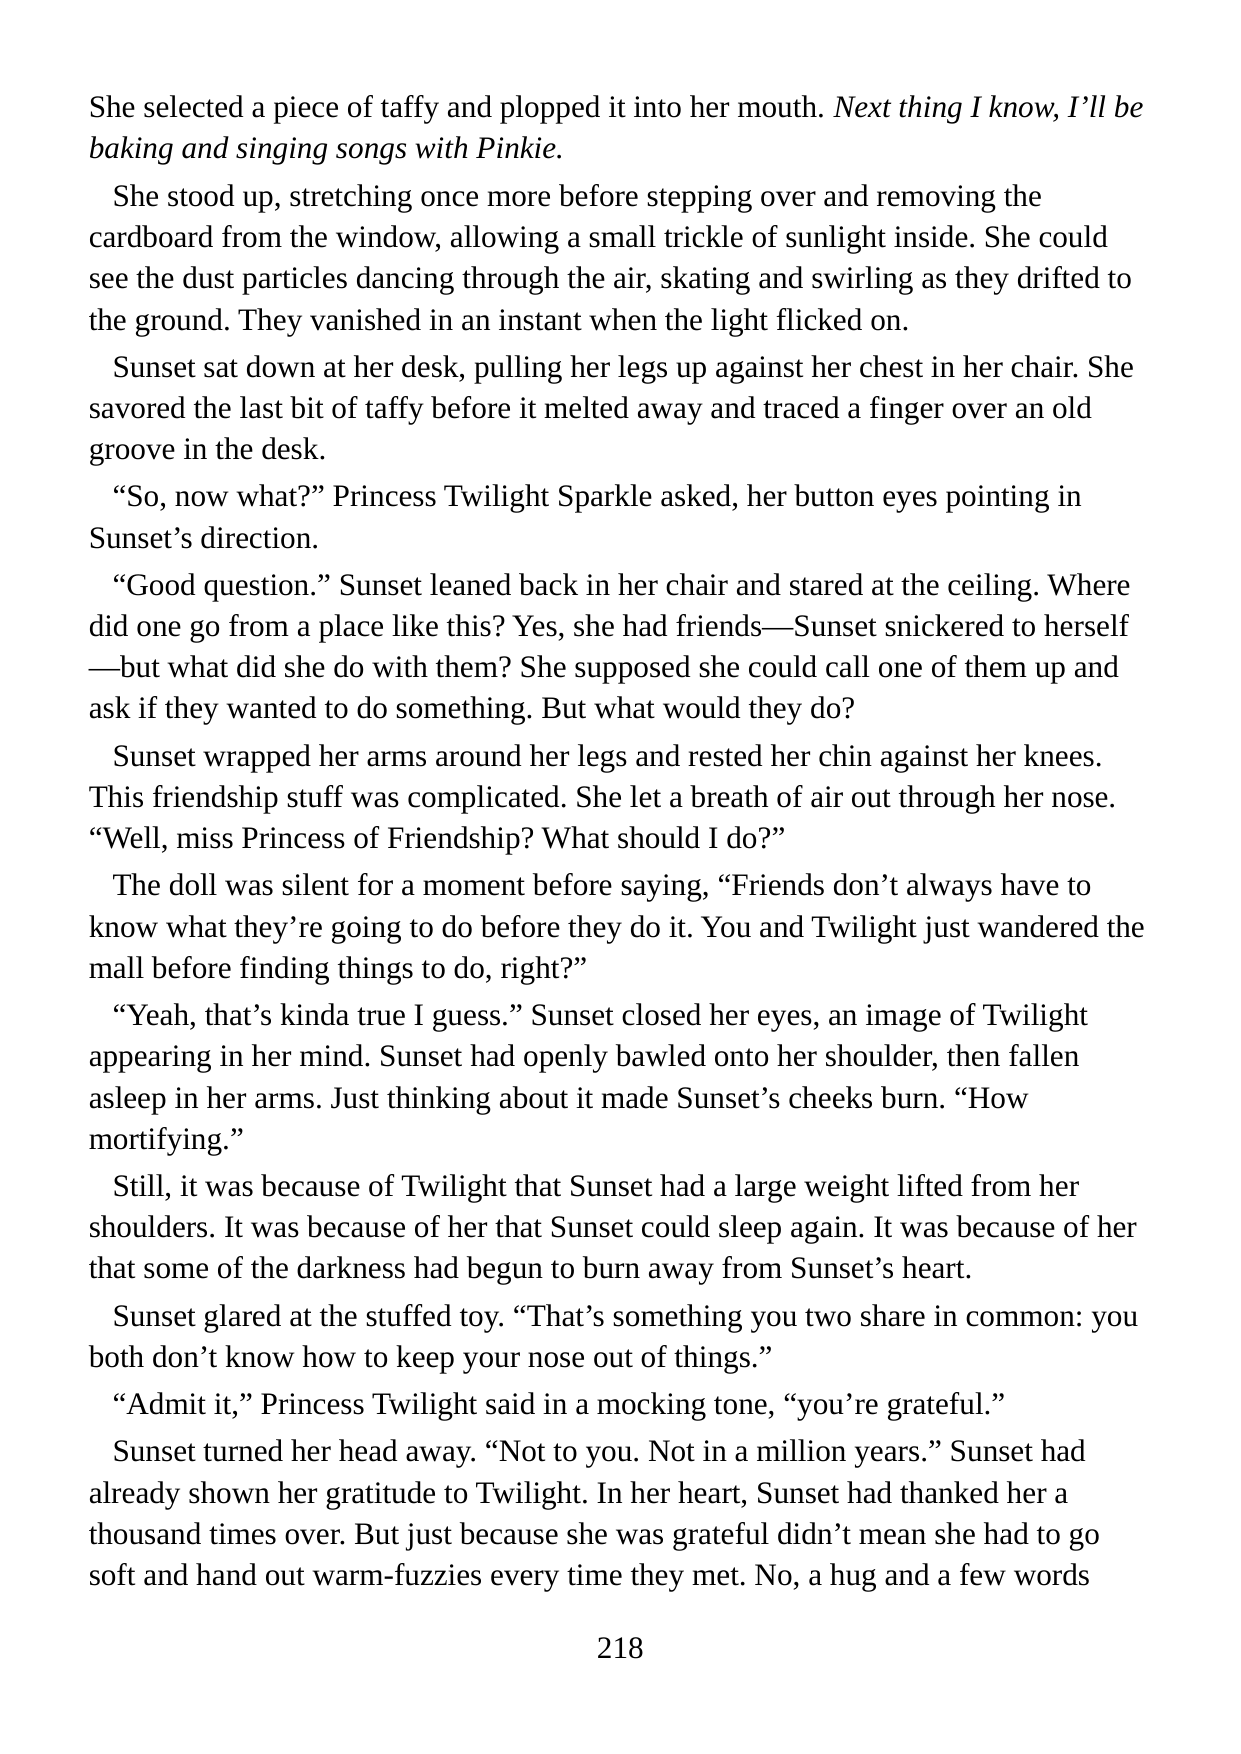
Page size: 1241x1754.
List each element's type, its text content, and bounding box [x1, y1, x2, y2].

text She stood up, stretching once more before stepping over and removing the cardboard from the window, allowing a small trickle of sunlight inside. She could see the dust particles dancing through the air, skating and swirling as they drifted to the ground. They vanished in an instant when the light flicked on. [88, 177, 1152, 337]
text “Good question.” Sunset leaned back in her chair and stared at the ceiling. Where did one go from a place like this? Yes, she had friends—Sunset snickered to herself—but what did she do with them? She supposed she could call one of them up and ask if they wanted to do something. But what would they do? [88, 566, 1152, 726]
text Sunset turned her head away. “Not to you. Not in a million years.” Sunset had already shown her gratitude to Twilight. In her heart, Sunset had thanked her a thousand times over. But just because she was grateful didn’t mean she had to go soft and hand out warm-fuzzies every time they met. No, a hug and a few words [88, 1433, 1152, 1592]
text She selected a piece of taffy and plopped it into her mouth. Next thing I know, I’ll be baking and singing songs with Pinkie. [88, 88, 1152, 166]
text “Yeah, that’s kinda true I guess.” Sunset closed her eyes, an image of Twilight appearing in her mind. Sunset had openly bawled onto her shoulder, then fallen asleep in her arms. Just thinking about it made Sunset’s cheeks burn. “How mortifying.” [88, 996, 1152, 1156]
text Sunset sat down at her desk, pulling her legs up against her chest in her chair. She savored the last bit of taffy before it melted away and traced a finger over an old groove in the desk. [88, 348, 1152, 466]
text Sunset glared at the stuffed toy. “That’s something you two share in common: you both don’t know how to keep your nose out of things.” [88, 1297, 1152, 1374]
text Still, it was because of Twilight that Sunset had a large weight lifted from her shoulders. It was because of her that Sunset could sleep again. It was because of her that some of the darkness had begun to burn away from Sunset’s heart. [88, 1167, 1152, 1286]
text Sunset wrapped her arms around her legs and rested her chin against her knees. This friendship stuff was complicated. She let a breath of air out through her nose. “Well, miss Princess of Friendship? What should I do?” [88, 737, 1152, 855]
text “Admit it,” Princess Twilight said in a mocking tone, “you’re grateful.” [88, 1385, 1152, 1421]
text “So, now what?” Princess Twilight Sparkle asked, her button eyes pointing in Sunset’s direction. [88, 478, 1152, 555]
text The doll was silent for a moment before saying, “Friends don’t always have to know what they’re going to do before they do it. You and Twilight just wandered the mall before finding things to do, right?” [88, 867, 1152, 985]
